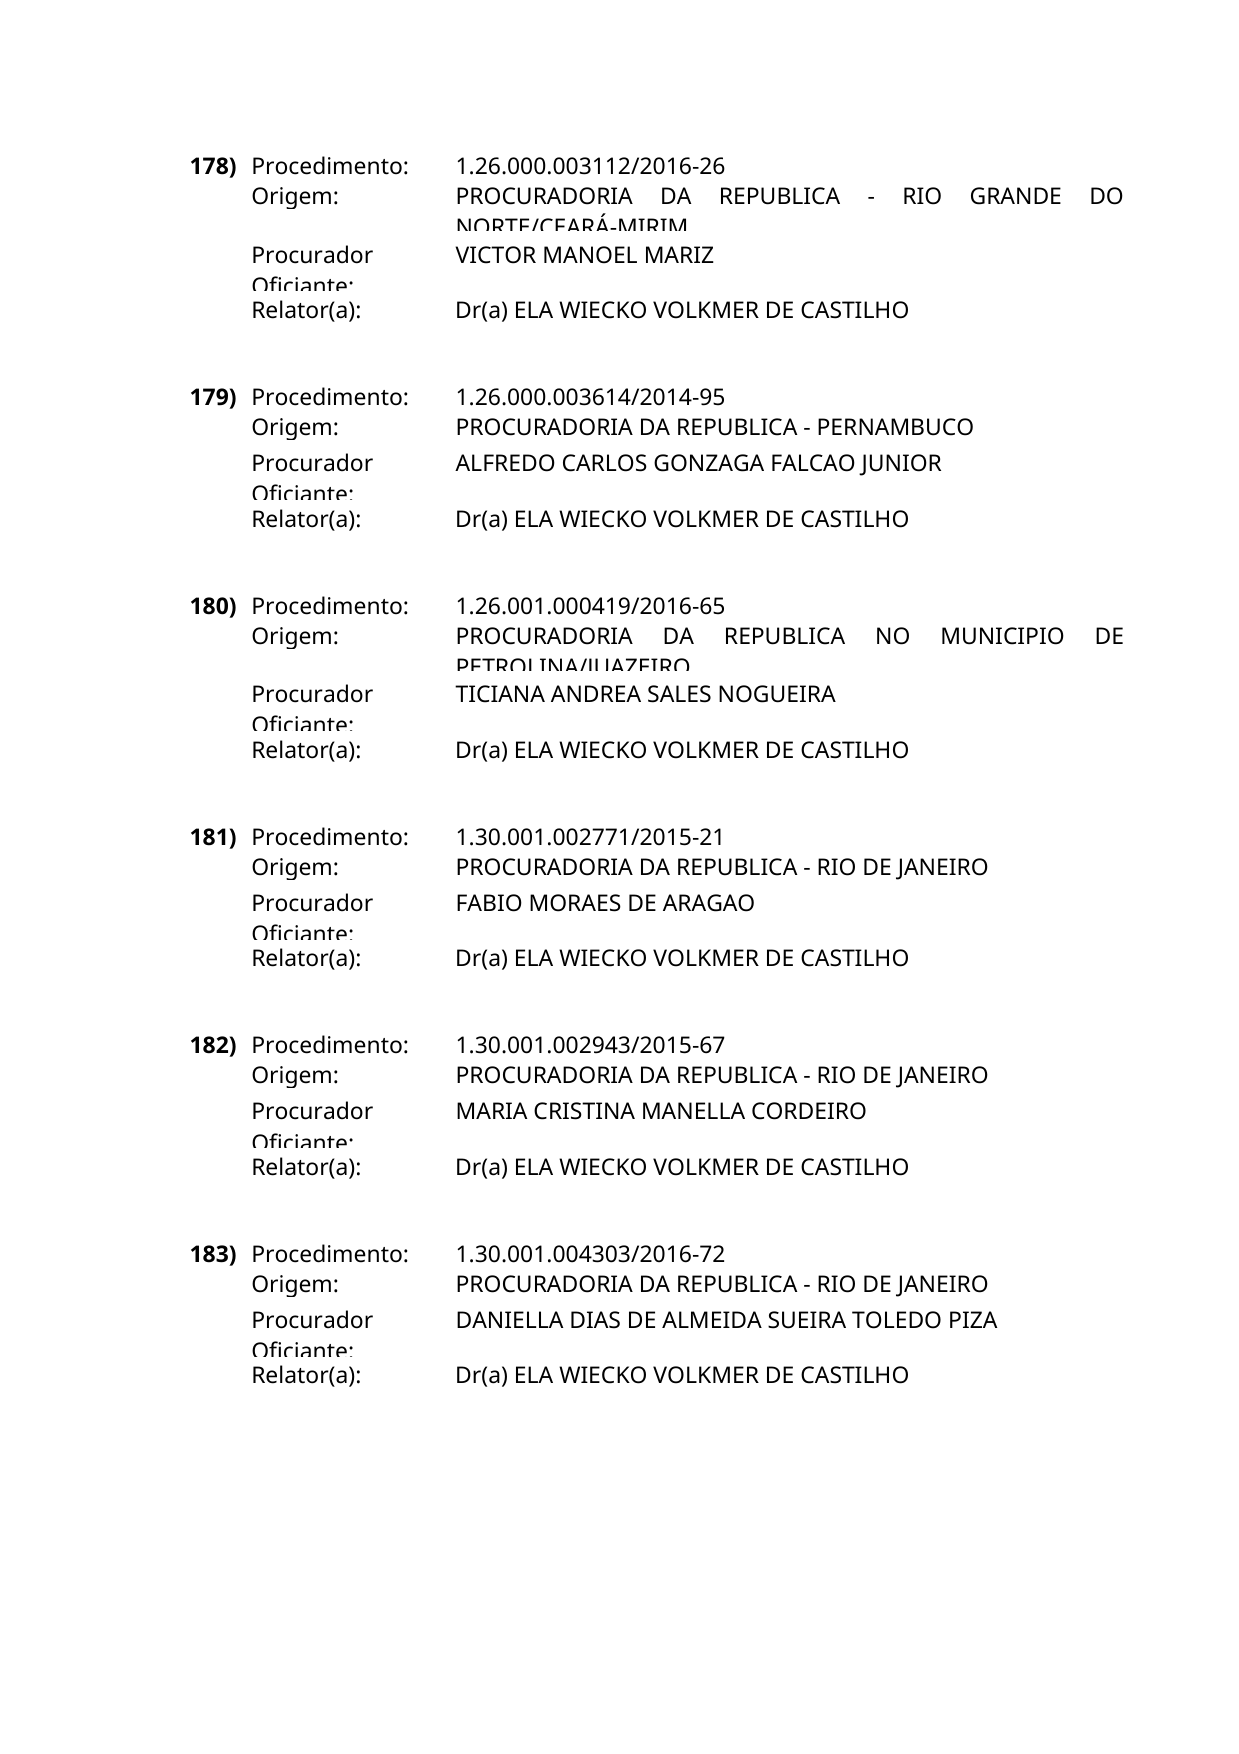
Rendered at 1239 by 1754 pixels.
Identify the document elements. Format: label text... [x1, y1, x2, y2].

table_cell PROCURADORIA DA REPUBLICA - RIO DE JANEIRO [455, 1268, 1124, 1296]
table_cell Origem: [251, 620, 455, 648]
table_cell [0, 440, 189, 447]
table_header [0, 0, 189, 150]
table_cell Procurador Oficiante: [251, 447, 455, 499]
table_cell [251, 324, 455, 381]
table_cell Procurador Oficiante: [251, 678, 455, 731]
table_cell [0, 1029, 189, 1058]
table_cell PROCURADORIA DA REPUBLICA - RIO DE JANEIRO [455, 1059, 1124, 1088]
table_cell [0, 972, 189, 1029]
table_cell [251, 879, 455, 887]
table_cell Origem: [251, 851, 455, 879]
table_cell [1125, 1238, 1239, 1266]
table_cell [251, 972, 455, 1029]
table_cell Origem: [251, 411, 455, 439]
table_cell PROCURADORIA DA REPUBLICA - RIO DE JANEIRO [455, 851, 1124, 879]
table_cell [0, 1296, 189, 1304]
table_cell Origem: [251, 180, 455, 208]
table_cell [189, 1296, 251, 1304]
table_cell PROCURADORIA DA REPUBLICA - RIO GRANDE DO NORTE/CEARÁ-MIRIM [455, 180, 1124, 231]
table_cell [1125, 150, 1239, 178]
table_cell Procedimento: [251, 821, 455, 849]
table_cell [0, 851, 189, 879]
table_cell [1125, 381, 1239, 409]
table_cell [189, 887, 251, 938]
table_cell [0, 648, 189, 671]
table_cell [455, 879, 1124, 887]
table_cell [0, 503, 189, 533]
table_cell [189, 533, 251, 589]
table_cell Procedimento: [251, 590, 455, 618]
table_cell [455, 324, 1124, 381]
table_cell [1125, 1095, 1239, 1146]
table_header Dr(a) ELA WIECKO VOLKMER DE CASTILHO [455, 942, 1122, 971]
table_cell [1125, 764, 1239, 821]
table_cell 1.26.000.003112/2016-26 [455, 150, 1124, 178]
table_cell [1125, 1181, 1239, 1238]
table_cell [189, 671, 251, 678]
table_cell [1125, 648, 1239, 671]
table_cell TICIANA ANDREA SALES NOGUEIRA [455, 678, 1124, 729]
table_cell [0, 1181, 189, 1238]
table_cell 1.30.001.002771/2015-21 [455, 821, 1124, 849]
table_cell [1125, 180, 1239, 208]
table_cell [1125, 440, 1239, 447]
table_header Relator(a): [251, 942, 455, 971]
table_cell [1125, 851, 1239, 879]
table_header [1125, 0, 1239, 150]
table_cell Origem: [251, 1268, 455, 1296]
table_cell [455, 1088, 1124, 1095]
table_cell Procurador Oficiante: [251, 1095, 455, 1148]
table_cell [189, 503, 251, 533]
table_cell [0, 671, 189, 678]
table_cell [251, 1296, 455, 1304]
table_cell [455, 972, 1124, 1029]
table_cell Procurador Oficiante: [251, 239, 455, 291]
table_cell [455, 1296, 1124, 1304]
table_cell [0, 239, 189, 289]
table_cell [189, 1268, 251, 1296]
table_cell [1125, 942, 1239, 972]
table_cell [189, 447, 251, 498]
table_cell [1125, 671, 1239, 678]
table_cell Procedimento: [251, 1029, 455, 1058]
table_cell 180) [189, 590, 251, 618]
table_cell [1125, 1296, 1239, 1304]
table_cell [0, 764, 189, 821]
table_cell [0, 1095, 189, 1146]
table_cell [189, 648, 251, 671]
table_cell [189, 1151, 251, 1181]
table_cell [0, 821, 189, 849]
table_cell [1125, 324, 1239, 381]
table_cell [0, 533, 189, 589]
table_header [455, 0, 1124, 150]
table_cell [0, 887, 189, 938]
table_cell [251, 1088, 455, 1095]
table_cell [1125, 821, 1239, 849]
table_cell 183) [189, 1238, 251, 1266]
table_cell [251, 209, 455, 231]
table_cell [0, 324, 189, 381]
table_header Relator(a): [251, 1151, 455, 1179]
table_cell [0, 1268, 189, 1296]
table_cell [0, 879, 189, 887]
table_cell [251, 533, 455, 589]
table_cell [1125, 678, 1239, 729]
table_cell [1125, 1268, 1239, 1296]
table_cell [189, 411, 251, 439]
table_cell [189, 294, 251, 324]
table_cell [0, 942, 189, 972]
table_cell [189, 180, 251, 208]
table_cell [0, 1059, 189, 1088]
table_cell [1125, 533, 1239, 589]
table_cell [1125, 887, 1239, 938]
table_cell 178) [189, 150, 251, 178]
table_cell [189, 1304, 251, 1355]
table_cell [455, 764, 1124, 821]
table_cell [251, 231, 455, 238]
table_cell [1125, 1151, 1239, 1181]
table_cell [0, 1304, 189, 1355]
table_cell [189, 1088, 251, 1095]
table_cell [1125, 879, 1239, 887]
table_cell [0, 231, 189, 238]
table_cell [0, 209, 189, 231]
table_cell [455, 231, 1124, 238]
table_cell PROCURADORIA DA REPUBLICA NO MUNICIPIO DE PETROLINA/JUAZEIRO [455, 620, 1124, 671]
table_cell [0, 678, 189, 729]
table_cell [0, 620, 189, 648]
table_cell [1125, 239, 1239, 289]
table_cell [1125, 620, 1239, 648]
table_cell [0, 381, 189, 409]
table_cell VICTOR MANOEL MARIZ [455, 239, 1124, 289]
table_cell [189, 239, 251, 289]
table_header [251, 0, 455, 150]
table_cell [251, 440, 455, 447]
table_cell [1125, 972, 1239, 1029]
table_cell [189, 440, 251, 447]
table_cell Procedimento: [251, 1238, 455, 1266]
table_cell Procurador Oficiante: [251, 887, 455, 939]
table_header Dr(a) ELA WIECKO VOLKMER DE CASTILHO [455, 1359, 1122, 1388]
table_cell [455, 533, 1124, 589]
table_cell DANIELLA DIAS DE ALMEIDA SUEIRA TOLEDO PIZA [455, 1304, 1124, 1355]
table_cell [0, 590, 189, 618]
table_cell Origem: [251, 1059, 455, 1088]
table_cell [189, 1359, 251, 1389]
table_cell [189, 1059, 251, 1088]
table_cell 181) [189, 821, 251, 849]
table_cell [189, 972, 251, 1029]
table_cell [1125, 1359, 1239, 1389]
table_cell [1125, 231, 1239, 238]
table_cell Procedimento: [251, 381, 455, 409]
table_cell [189, 1095, 251, 1146]
table_cell [0, 1088, 189, 1095]
table_cell [455, 671, 1124, 678]
table_cell [1125, 590, 1239, 618]
table_cell [1125, 209, 1239, 231]
table_cell 1.26.001.000419/2016-65 [455, 590, 1124, 618]
table_cell 179) [189, 381, 251, 409]
table_cell [1125, 294, 1239, 324]
table_header Relator(a): [251, 1359, 455, 1388]
table_cell [251, 648, 455, 671]
table_cell [251, 764, 455, 821]
table_cell [189, 231, 251, 238]
table_cell ALFREDO CARLOS GONZAGA FALCAO JUNIOR [455, 447, 1124, 498]
table_cell [1125, 503, 1239, 533]
table_cell [0, 447, 189, 498]
table_cell [1125, 1088, 1239, 1095]
table_cell 1.30.001.004303/2016-72 [455, 1238, 1124, 1266]
table_cell [0, 180, 189, 208]
table_header Relator(a): [251, 734, 455, 762]
table_cell 1.26.000.003614/2014-95 [455, 381, 1124, 409]
table_cell [1125, 1059, 1239, 1088]
table_cell [1125, 1029, 1239, 1058]
table_cell [189, 620, 251, 648]
table_cell [1125, 447, 1239, 498]
table_cell [189, 209, 251, 231]
table_cell MARIA CRISTINA MANELLA CORDEIRO [455, 1095, 1124, 1146]
table_header Relator(a): [251, 294, 455, 323]
table_cell [189, 678, 251, 729]
table_header Relator(a): [251, 503, 455, 531]
table_cell FABIO MORAES DE ARAGAO [455, 887, 1124, 938]
table_cell [189, 1181, 251, 1238]
table_cell Procurador Oficiante: [251, 1304, 455, 1356]
table_header Dr(a) ELA WIECKO VOLKMER DE CASTILHO [455, 294, 1122, 323]
table_cell PROCURADORIA DA REPUBLICA - PERNAMBUCO [455, 411, 1124, 439]
table_header Dr(a) ELA WIECKO VOLKMER DE CASTILHO [455, 734, 1122, 762]
table_cell [189, 879, 251, 887]
table_cell [189, 851, 251, 879]
table_cell [1125, 1304, 1239, 1355]
table_cell [1125, 411, 1239, 439]
table_cell [189, 324, 251, 381]
table_cell [189, 734, 251, 764]
table_cell [455, 1181, 1124, 1238]
table_header Dr(a) ELA WIECKO VOLKMER DE CASTILHO [455, 503, 1122, 531]
table_cell [189, 942, 251, 972]
table_cell [0, 411, 189, 439]
table_cell 182) [189, 1029, 251, 1058]
table_cell 1.30.001.002943/2015-67 [455, 1029, 1124, 1058]
table_cell [189, 764, 251, 821]
table_cell [1125, 734, 1239, 764]
table_cell [0, 150, 189, 178]
table_cell [251, 671, 455, 678]
table_cell Procedimento: [251, 150, 455, 178]
table_cell [251, 1181, 455, 1238]
table_header [189, 0, 251, 150]
table_cell [455, 440, 1124, 447]
table_header Dr(a) ELA WIECKO VOLKMER DE CASTILHO [455, 1151, 1122, 1179]
table_cell [0, 734, 189, 764]
table_cell [0, 1238, 189, 1266]
table_cell [0, 1359, 189, 1389]
table_cell [0, 1151, 189, 1181]
table_cell [0, 294, 189, 324]
